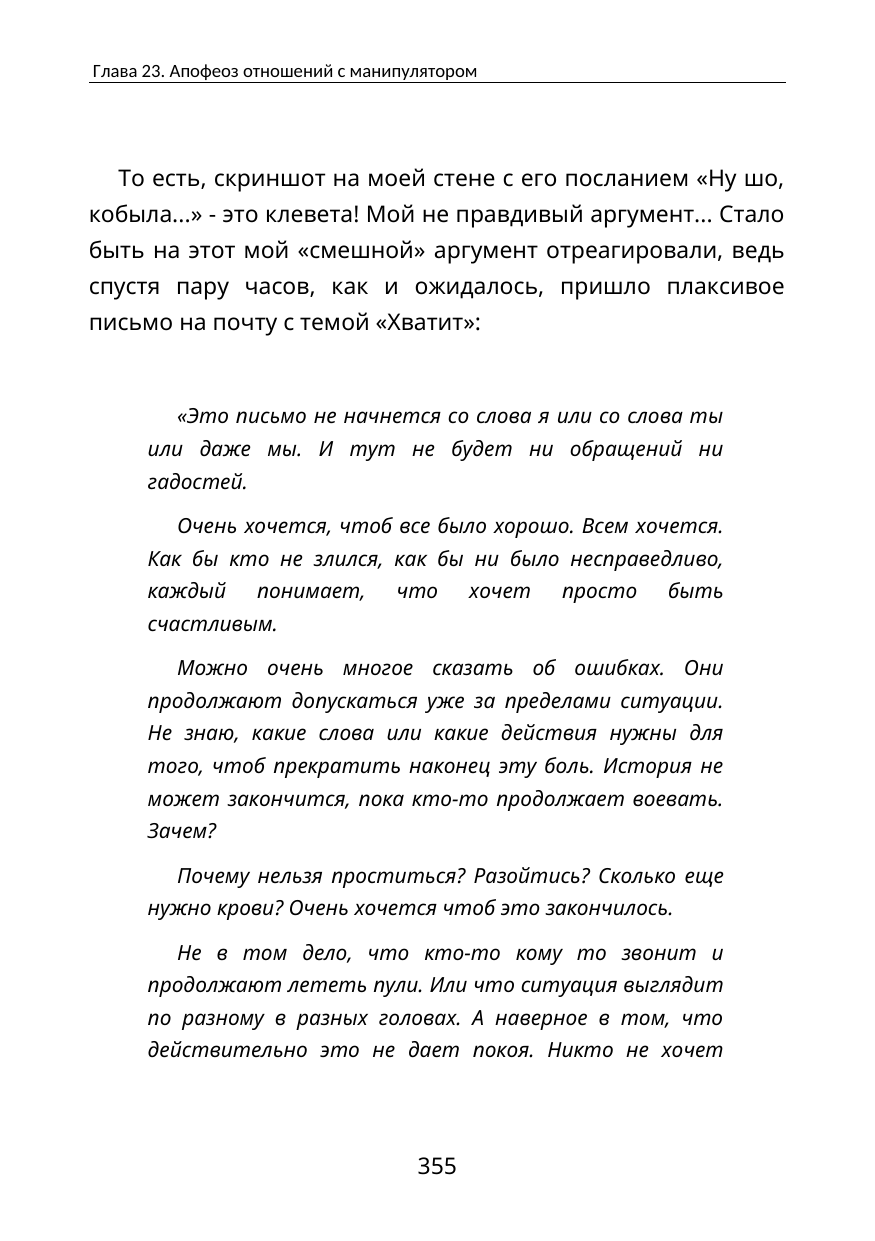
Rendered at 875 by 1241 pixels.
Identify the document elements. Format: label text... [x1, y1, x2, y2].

text Почему нельзя проститься? Разойтись? Сколько еще нужно крови? Очень хочется чтоб это закончилось. [147, 861, 727, 922]
text Очень хочется, чтоб все было хорошо. Всем хочется. Как бы кто не злился, как бы ни было несправедливо, каждый понимает, что хочет просто быть счастливым. [147, 511, 727, 637]
text Можно очень многое сказать об ошибках. Они продолжают допускаться уже за пределами ситуации. Не знаю, какие слова или какие действия нужны для того, чтоб прекратить наконец эту боль. История не может закончится, пока кто-то продолжает воевать. Зачем? [147, 653, 727, 845]
text «Это письмо не начнется со слова я или со слова ты или даже мы. И тут не будет ни обращений ни гадостей. [147, 402, 727, 495]
text То есть, скриншот на моей стене с его посланием «Ну шо, кобыла...» - это клевета! Мой не правдивый аргумент... Стало быть на этот мой «смешной» аргумент отреагировали, ведь спустя пару часов, как и ожидалось, пришло плаксивое письмо на почту с темой «Хватит»: [88, 162, 786, 337]
text Не в том дело, что кто-то кому то звонит и продолжают лететь пули. Или что ситуация выглядит по разному в разных головах. А наверное в том, что действительно это не дает покоя. Никто не хочет [147, 938, 727, 1064]
